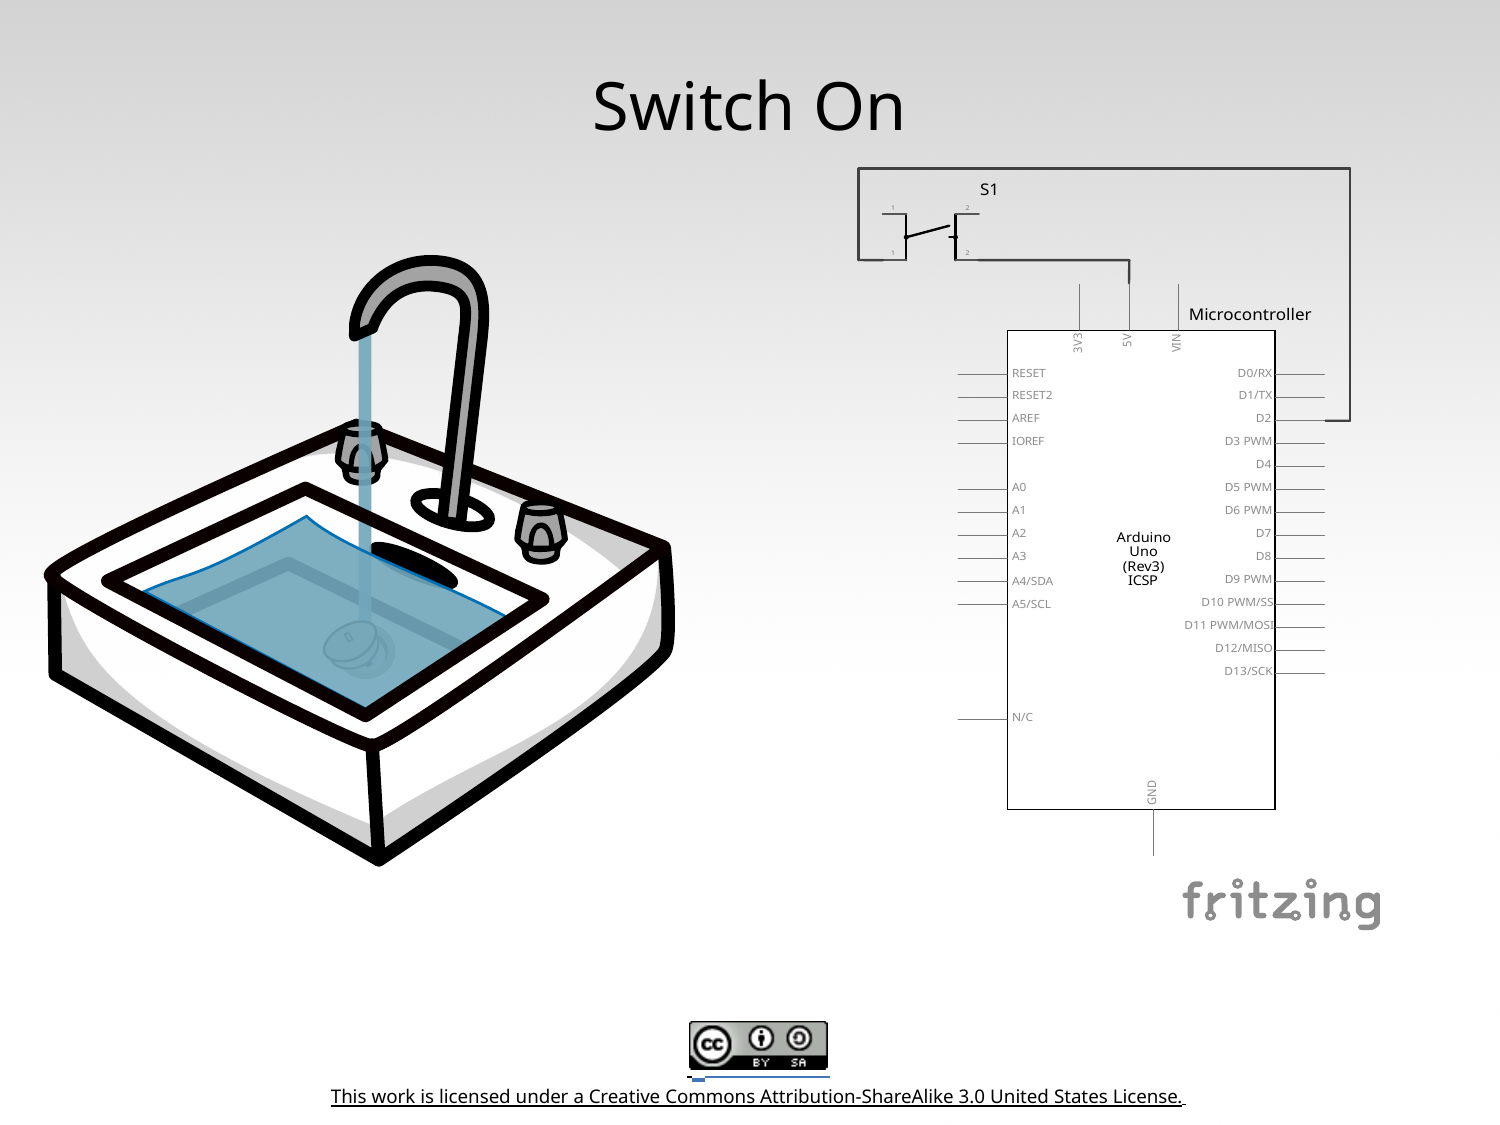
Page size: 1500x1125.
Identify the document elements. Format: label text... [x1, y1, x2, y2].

title Switch On [112, 50, 1388, 238]
picture [0, 0, 1500, 1125]
